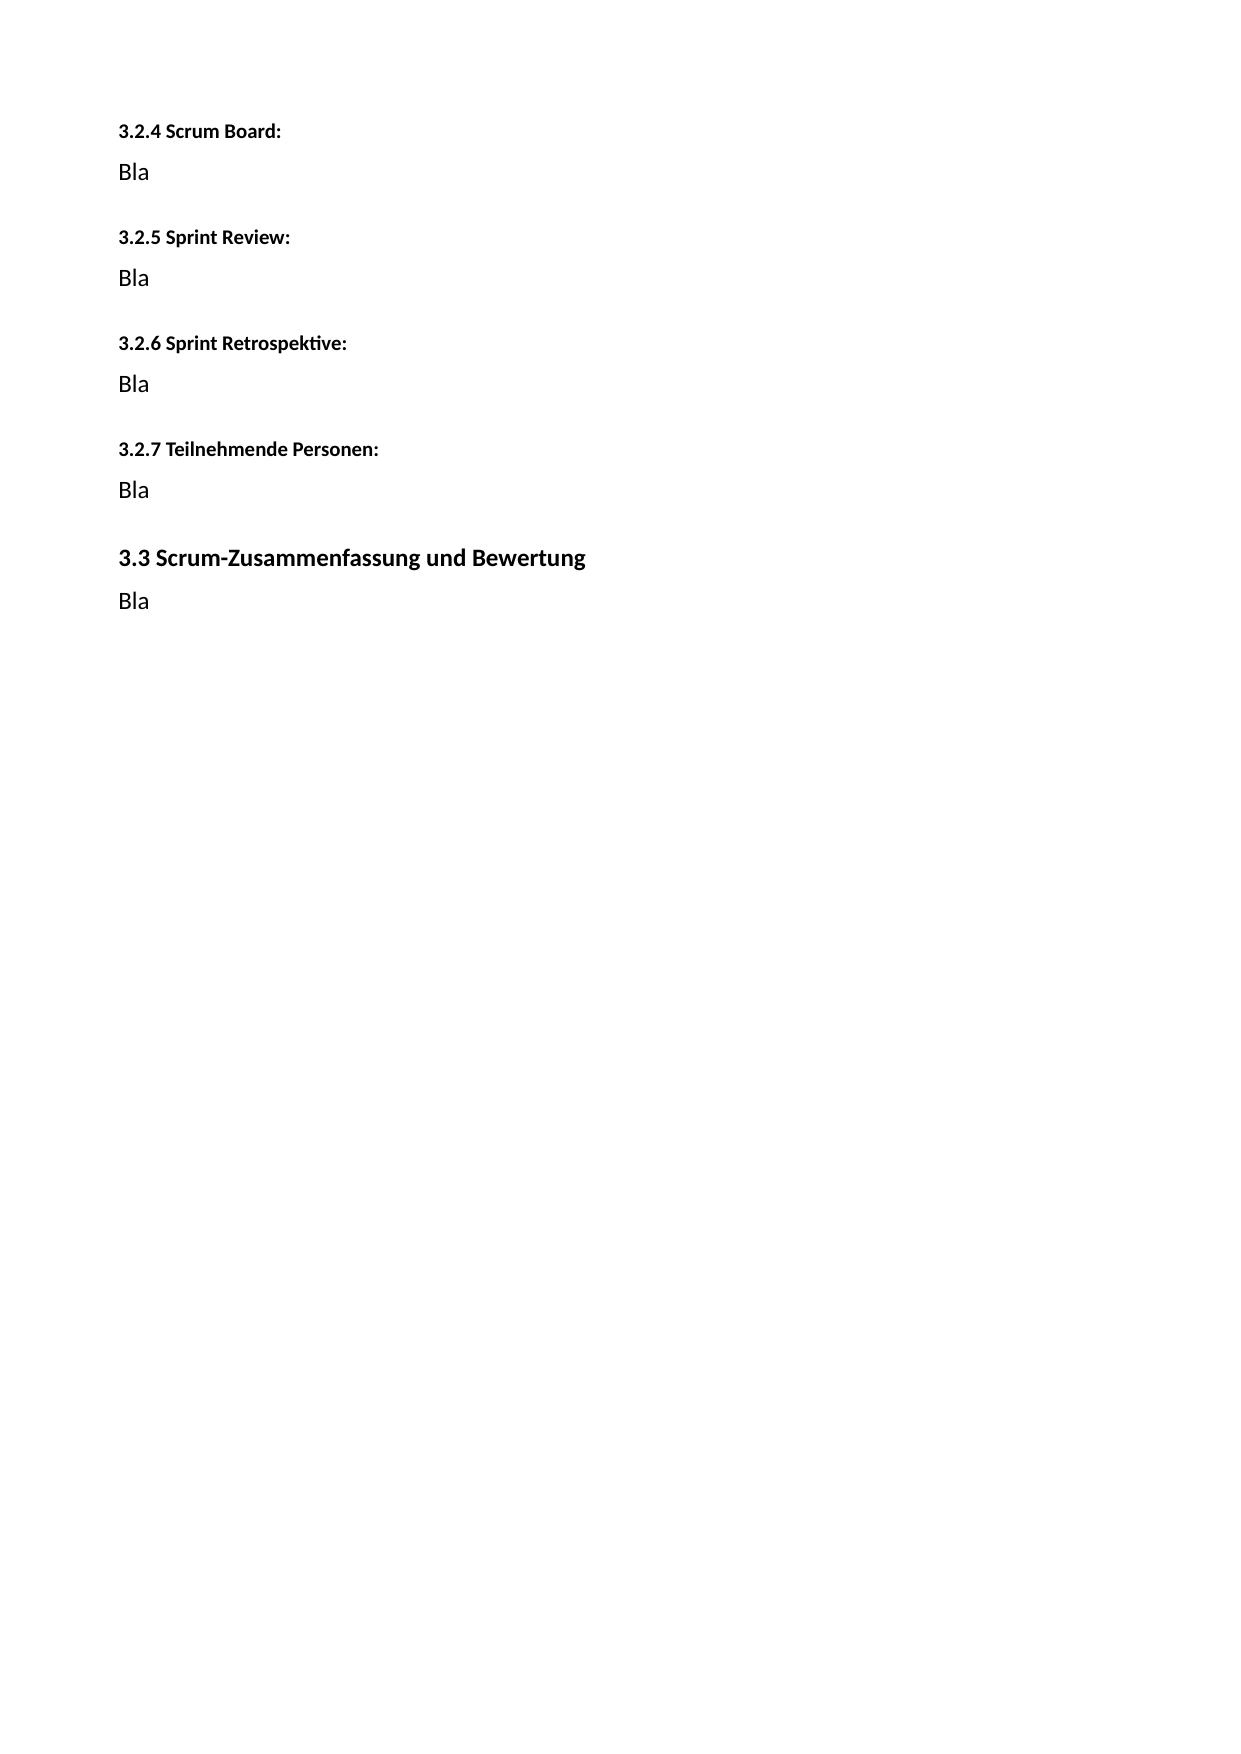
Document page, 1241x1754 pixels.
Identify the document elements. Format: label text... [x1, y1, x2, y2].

subtitle 3.2.7 Teilnehmende Personen: [118, 436, 1122, 461]
text Bla [118, 262, 1122, 292]
subtitle 3.3 Scrum-Zusammenfassung und Bewertung [118, 542, 1122, 572]
subtitle 3.2.4 Scrum Board: [118, 118, 1122, 143]
subtitle 3.2.6 Sprint Retrospektive: [118, 330, 1122, 355]
text Bla [118, 474, 1122, 504]
text Bla [118, 368, 1122, 398]
text Bla [118, 156, 1122, 187]
subtitle 3.2.5 Sprint Review: [118, 224, 1122, 249]
text Bla [118, 585, 1122, 615]
